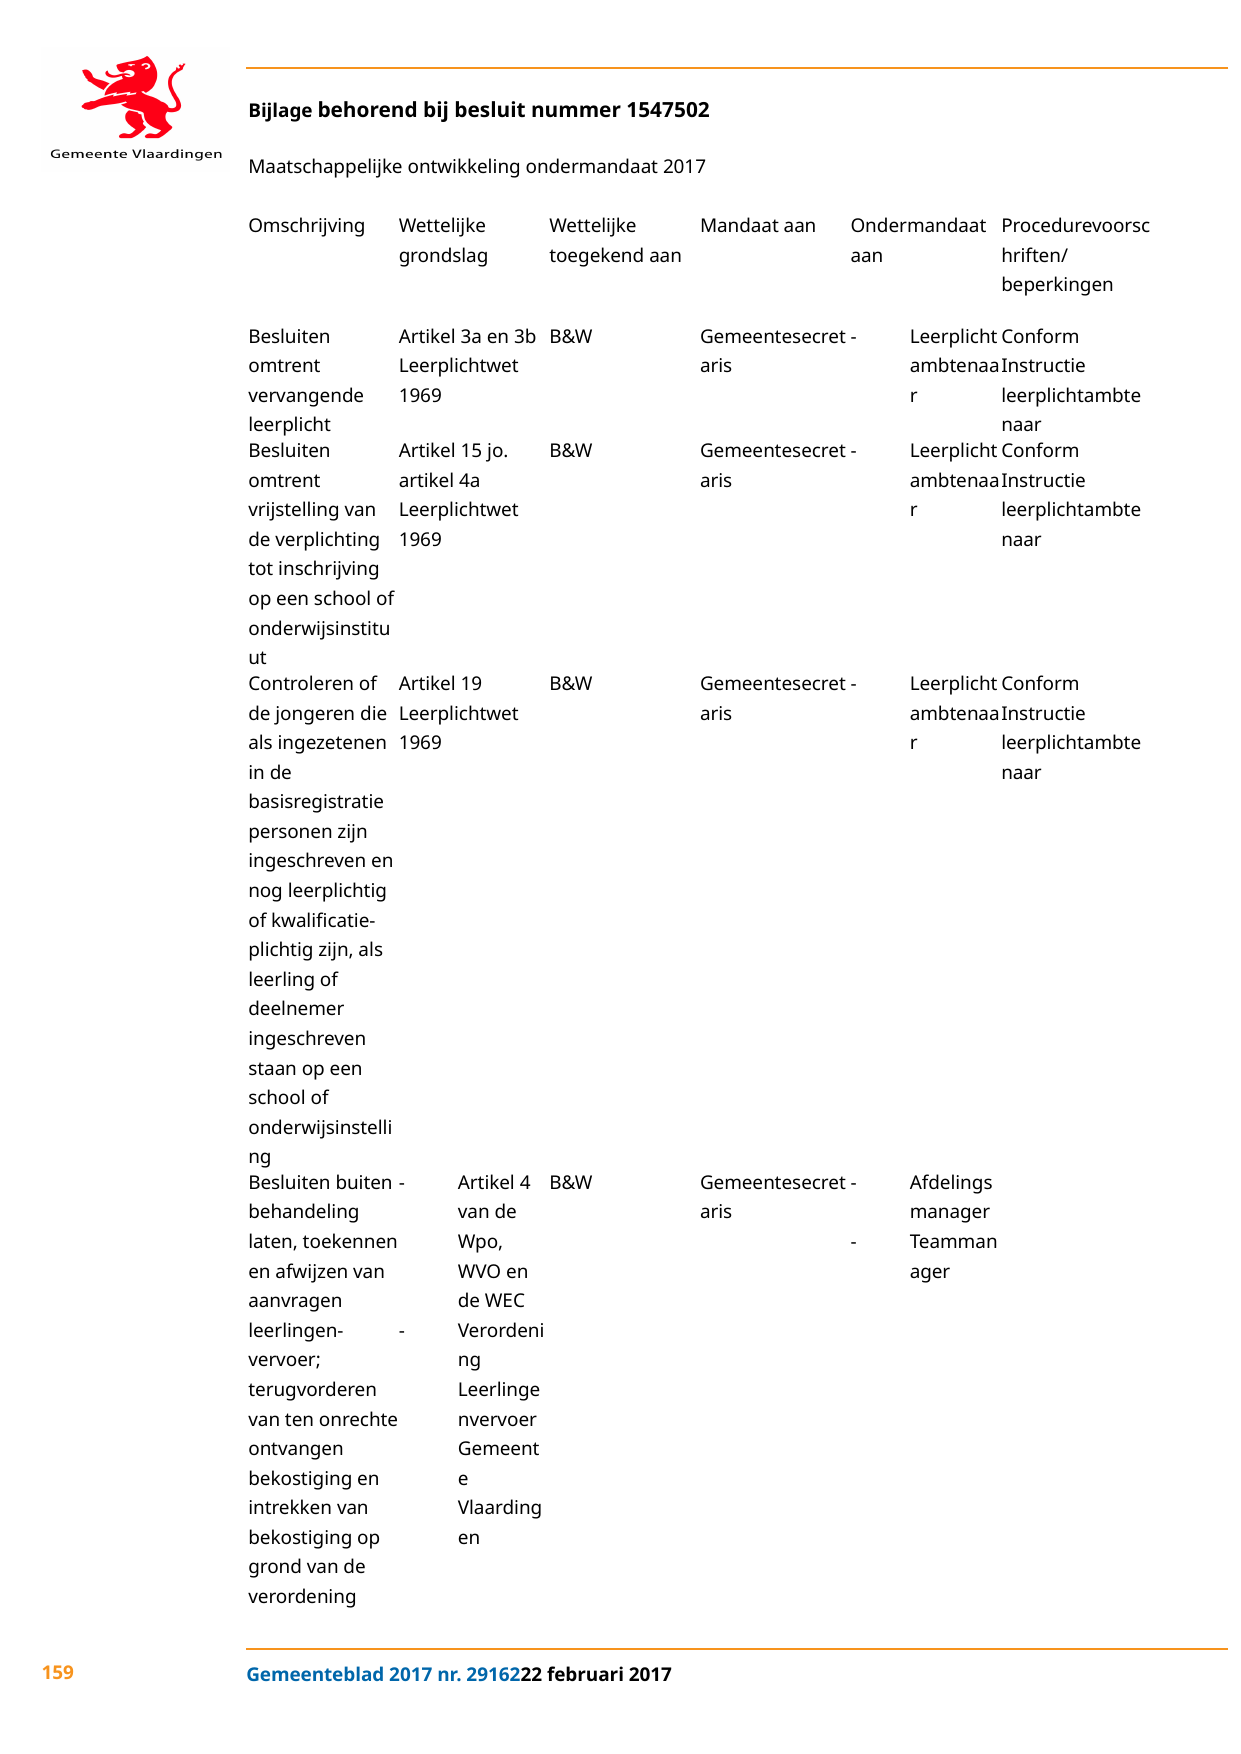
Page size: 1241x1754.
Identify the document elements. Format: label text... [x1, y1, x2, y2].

table_cell Artikel 4 van de Wpo, WVO en de WEC Verordening Leerlingenvervoer Gemeente Vlaardingen [399, 1169, 549, 1609]
table_cell Leerplichtambtenaar [850, 323, 1001, 437]
table_header Mandaat aan [700, 212, 850, 297]
table_cell [1001, 297, 1152, 323]
table_cell Gemeentesecretaris [700, 670, 850, 1169]
table_header Omschrijving [248, 212, 398, 297]
table_cell Conform Instructie leerplichtambtenaar [1001, 670, 1152, 1169]
table_cell B&W [549, 437, 700, 670]
table_header Ondermandaat aan [850, 212, 1001, 297]
table_cell [1001, 1169, 1152, 1609]
table_cell B&W [549, 323, 700, 437]
table_cell Besluiten buiten behandeling laten, toekennen en afwijzen van aanvragen leerlingen-vervoer; terugvorderen van ten onrechte ontvangen bekostiging en intrekken van bekostiging op grond van de verordening [248, 1169, 398, 1609]
table_cell Gemeentesecretaris [700, 323, 850, 437]
table_cell Gemeentesecretaris [700, 1169, 850, 1609]
table_cell Artikel 3a en 3b Leerplichtwet 1969 [399, 323, 549, 437]
table_cell Leerplichtambtenaar [850, 670, 1001, 1169]
text Maatschappelijke ontwikkeling ondermandaat 2017 [248, 153, 1152, 179]
table_cell [549, 297, 700, 323]
table_header Wettelijke toegekend aan [549, 212, 700, 297]
table_cell Gemeentesecretaris [700, 437, 850, 670]
table_cell Besluiten omtrent vervangende leerplicht [248, 323, 398, 437]
table_cell B&W [549, 670, 700, 1169]
picture [41, 47, 231, 172]
table_cell [399, 297, 549, 323]
table_cell [700, 297, 850, 323]
table_header Procedurevoorschriften/ beperkingen [1001, 212, 1152, 297]
table_cell Artikel 19 Leerplichtwet 1969 [399, 670, 549, 1169]
table_cell B&W [549, 1169, 700, 1609]
table_cell Afdelingsmanager Teammanager [850, 1169, 1001, 1609]
text Bijlage behorend bij besluit nummer 1547502 [248, 95, 1152, 123]
table_cell [248, 297, 398, 323]
table_header Wettelijke grondslag [399, 212, 549, 297]
table_cell Controleren of de jongeren die als ingezetenen in de basisregistratie personen zijn ingeschreven en nog leerplichtig of kwalificatie-plichtig zijn, als leerling of deelnemer ingeschreven staan op een school of onderwijsinstelling [248, 670, 398, 1169]
table_cell Artikel 15 jo. artikel 4a Leerplichtwet 1969 [399, 437, 549, 670]
table_cell Conform Instructie leerplichtambtenaar [1001, 437, 1152, 670]
table_cell Conform Instructie leerplichtambtenaar [1001, 323, 1152, 437]
table_cell Leerplichtambtenaar [850, 437, 1001, 670]
table_cell [850, 297, 1001, 323]
table_cell Besluiten omtrent vrijstelling van de verplichting tot inschrijving op een school of onderwijsinstituut [248, 437, 398, 670]
